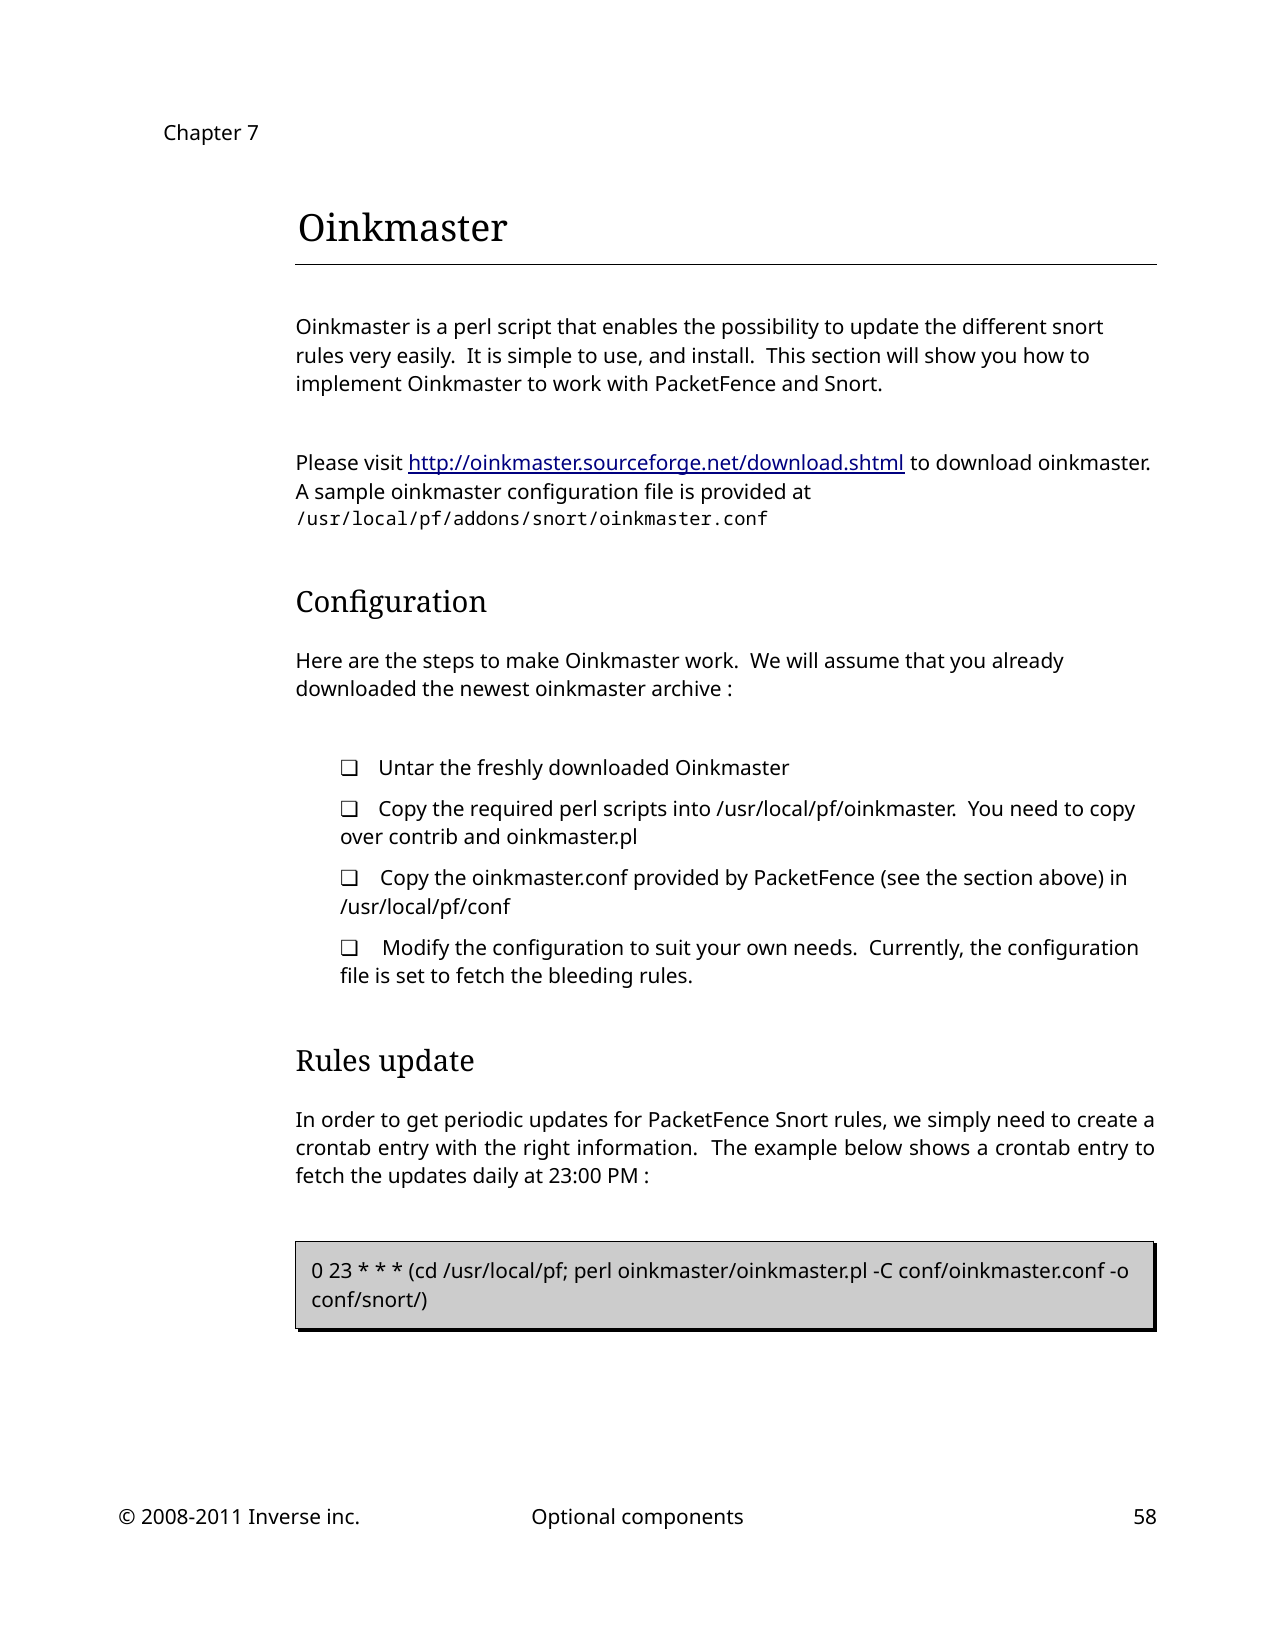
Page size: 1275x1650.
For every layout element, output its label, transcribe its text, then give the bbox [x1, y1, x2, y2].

text 0 23 * * * (cd /usr/local/pf; perl oinkmaster/oinkmaster.pl -C conf/oinkmaster.conf -o conf/snort/) [296, 1242, 1153, 1328]
text ❏ Modify the configuration to suit your own needs. Currently, the configuration file is set to fetch the bleeding rules. [340, 933, 1157, 990]
text In order to get periodic updates for PacketFence Snort rules, we simply need to create a crontab entry with the right information. The example below shows a crontab entry to fetch the updates daily at 23:00 PM : [295, 1105, 1157, 1190]
subtitle Configuration [295, 581, 1157, 621]
text Oinkmaster is a perl script that enables the possibility to update the different snort rules very easily. It is simple to use, and install. This section will show you how to implement Oinkmaster to work with PacketFence and Snort. [295, 312, 1157, 398]
subtitle Rules update [295, 1040, 1157, 1080]
text Here are the steps to make Oinkmaster work. We will assume that you already downloaded the newest oinkmaster archive : [295, 646, 1157, 703]
text ❏ Untar the freshly downloaded Oinkmaster [340, 753, 1157, 782]
text ❏ Copy the oinkmaster.conf provided by PacketFence (see the section above) in /usr/local/pf/conf [340, 863, 1157, 920]
subtitle Oinkmaster [295, 201, 1157, 264]
text Please visit http://oinkmaster.sourceforge.net/download.shtml to download oinkmaster. A sample oinkmaster configuration file is provided at /usr/local/pf/addons/snort/oinkmaster.conf [295, 448, 1157, 531]
text ❏ Copy the required perl scripts into /usr/local/pf/oinkmaster. You need to copy over contrib and oinkmaster.pl [340, 794, 1157, 851]
